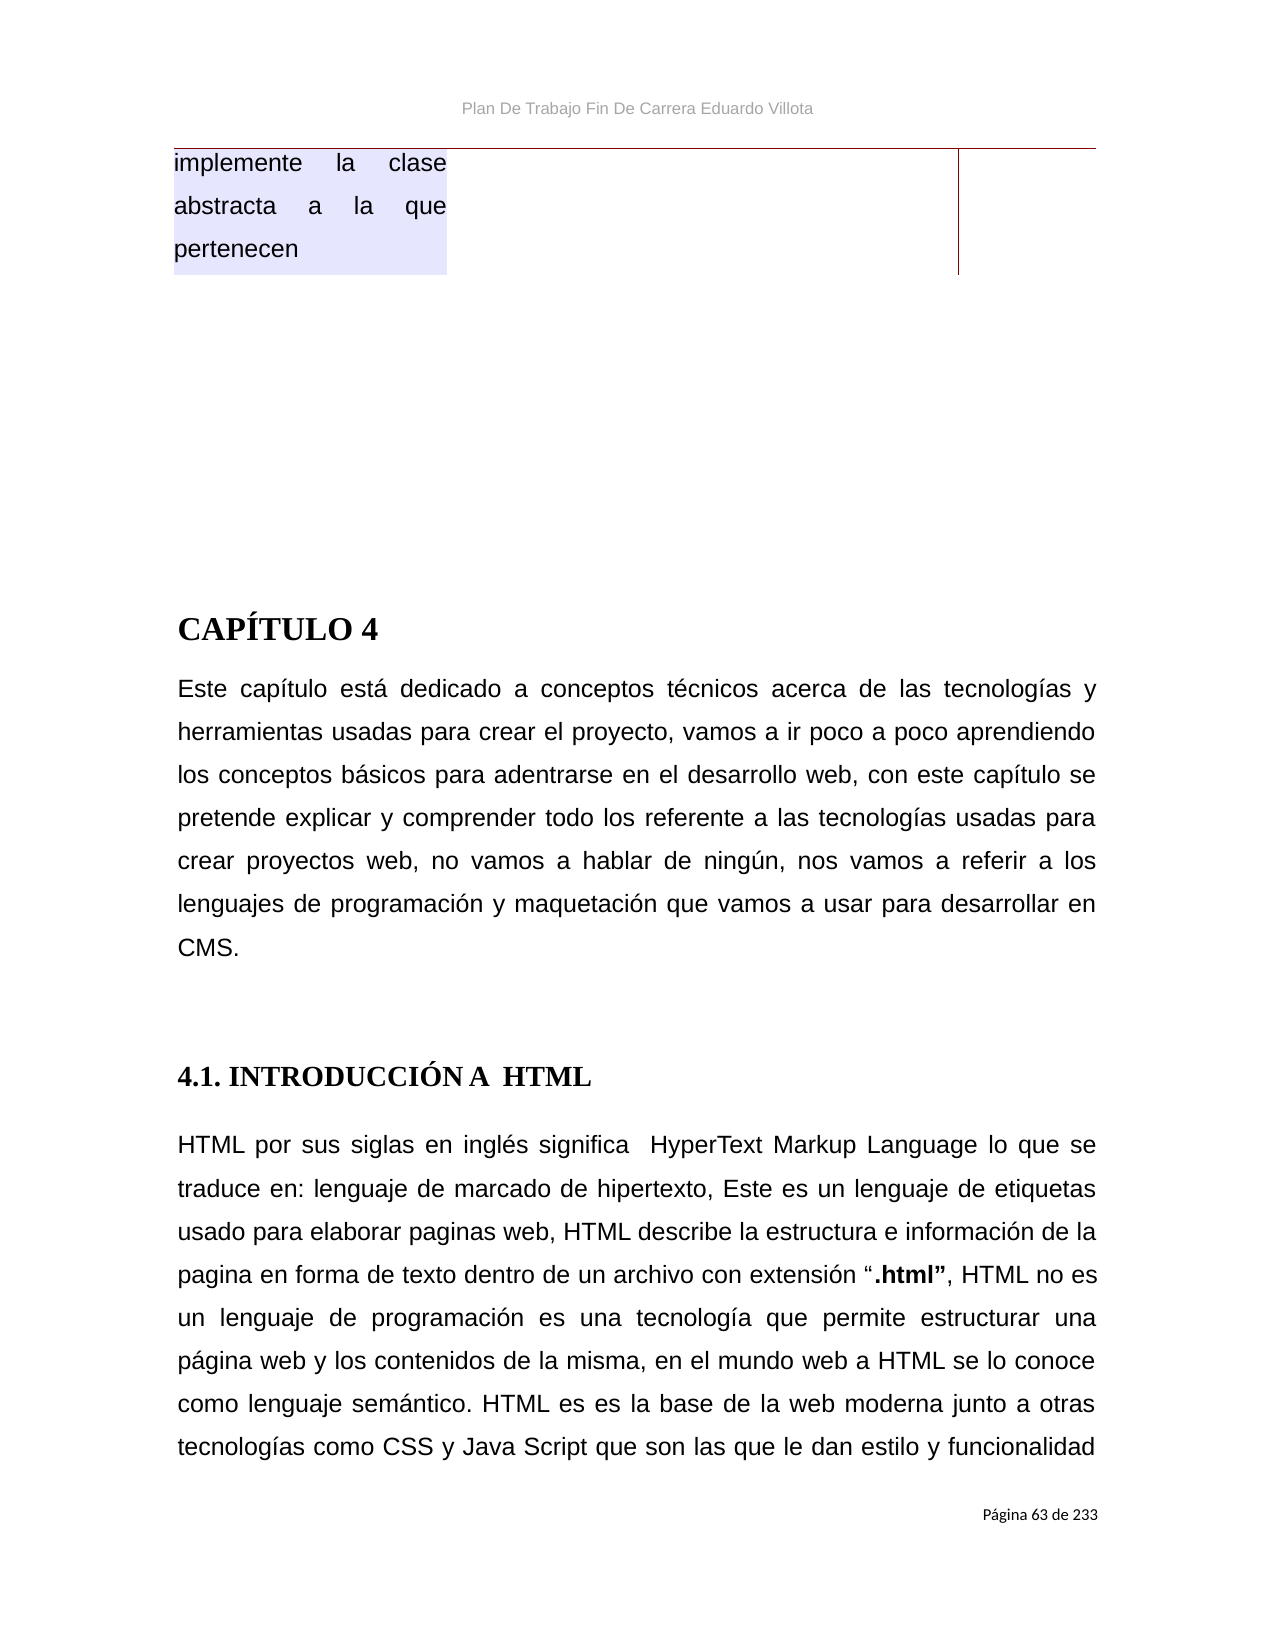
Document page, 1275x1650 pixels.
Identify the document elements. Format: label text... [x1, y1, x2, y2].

table_cell [538, 149, 669, 275]
table_cell implemente la clase abstracta a la que pertenecen [174, 149, 447, 275]
table_cell [669, 149, 762, 275]
table_cell [763, 149, 859, 275]
table_cell [859, 149, 958, 275]
table_cell [447, 149, 537, 275]
text CAPÍTULO 4 [177, 609, 1098, 647]
text HTML por sus siglas en inglés significa HyperText Markup Language lo que se traduce en: lenguaje de marcado de hipertexto, Este es un lenguaje de etiquetas usado para elaborar paginas web, HTML describe la estructura e información de la pagina en forma de texto dentro de un archivo con extensión “.html”, HTML no es un lenguaje de programación es una tecnología que permite estructurar una página web y los contenidos de la misma, en el mundo web a HTML se lo conoce como lenguaje semántico. HTML es es la base de la web moderna junto a otras tecnologías como CSS y Java Script que son las que le dan estilo y funcionalidad [177, 1131, 1098, 1461]
text Este capítulo está dedicado a conceptos técnicos acerca de las tecnologías y herramientas usadas para crear el proyecto, vamos a ir poco a poco aprendiendo los conceptos básicos para adentrarse en el desarrollo web, con este capítulo se pretende explicar y comprender todo los referente a las tecnologías usadas para crear proyectos web, no vamos a hablar de ningún, nos vamos a referir a los lenguajes de programación y maquetación que vamos a usar para desarrollar en CMS. [177, 674, 1098, 961]
table_cell [959, 149, 1096, 275]
text 4.1. INTRODUCCIÓN A HTML [177, 1059, 1098, 1093]
